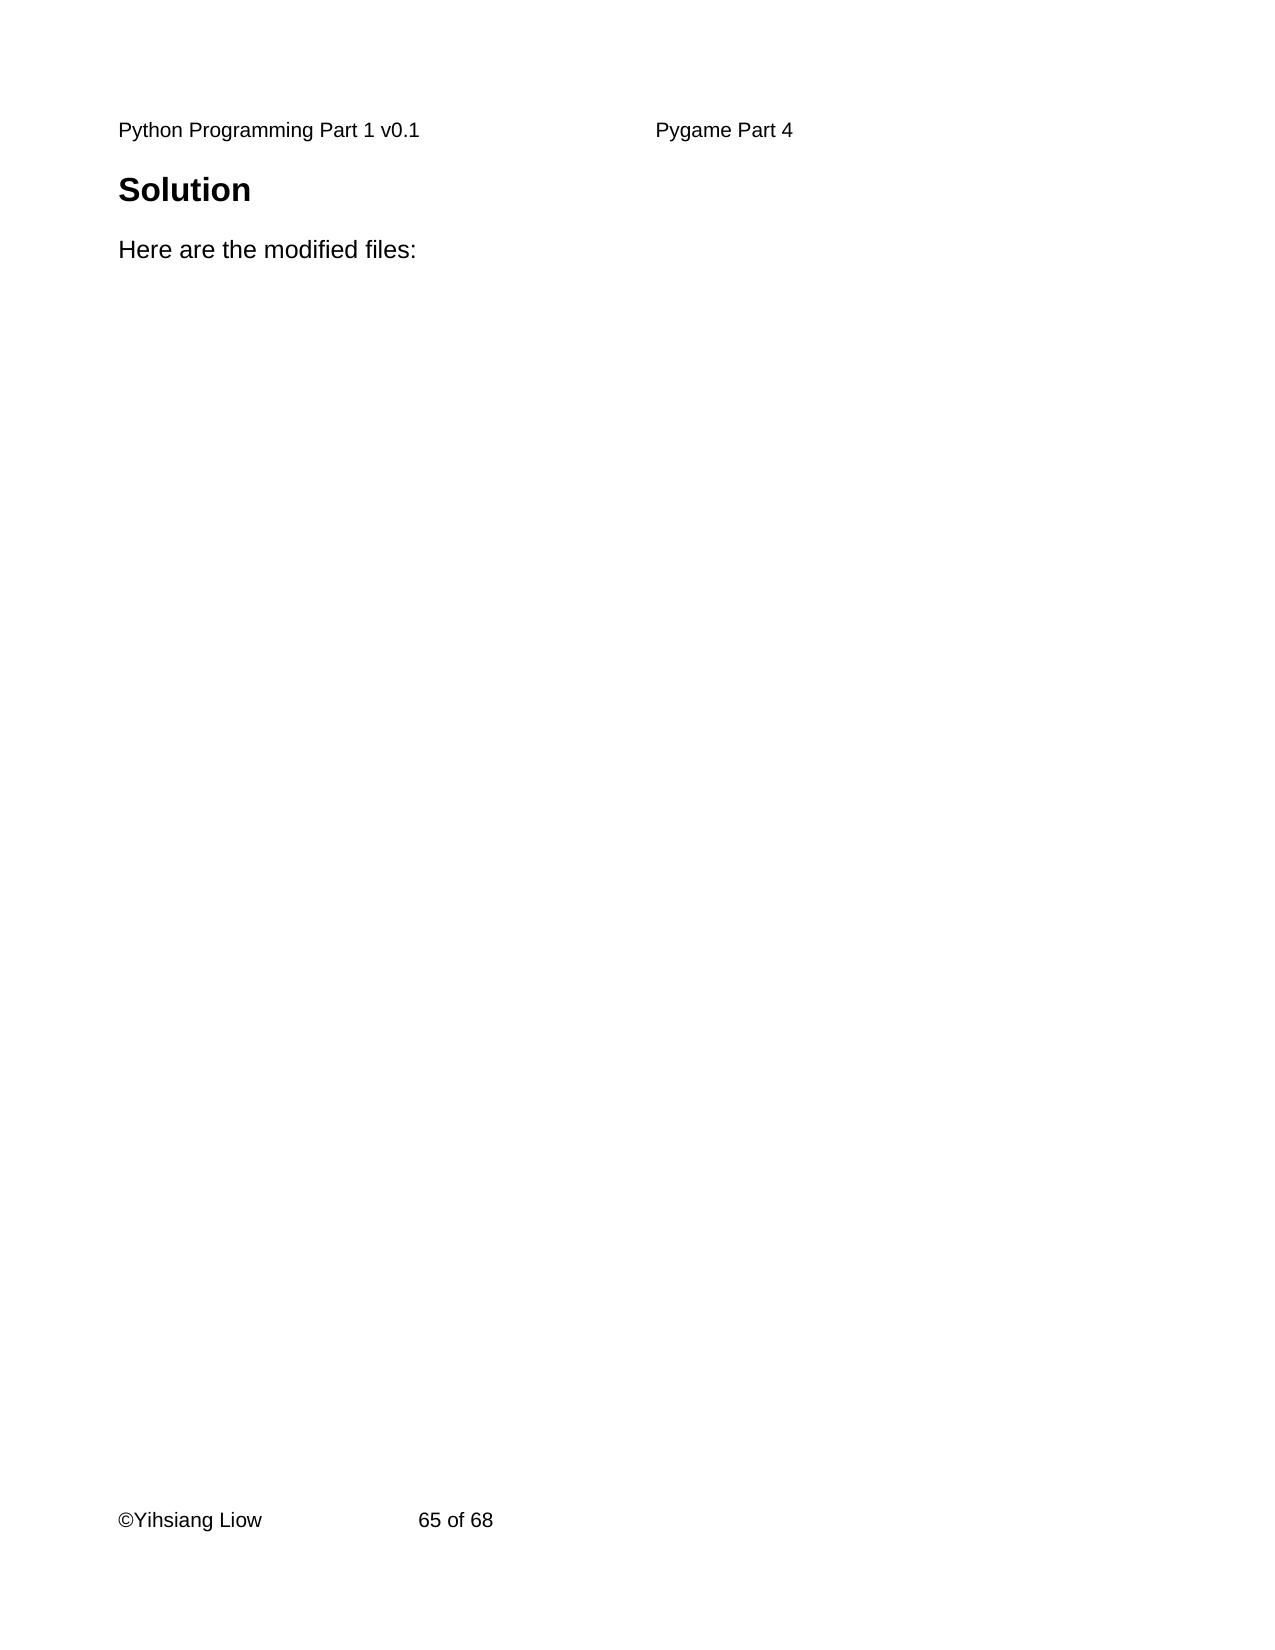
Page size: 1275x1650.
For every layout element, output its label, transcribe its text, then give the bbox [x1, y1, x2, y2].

text Solution [118, 171, 793, 236]
text Here are the modified files: [118, 236, 793, 264]
